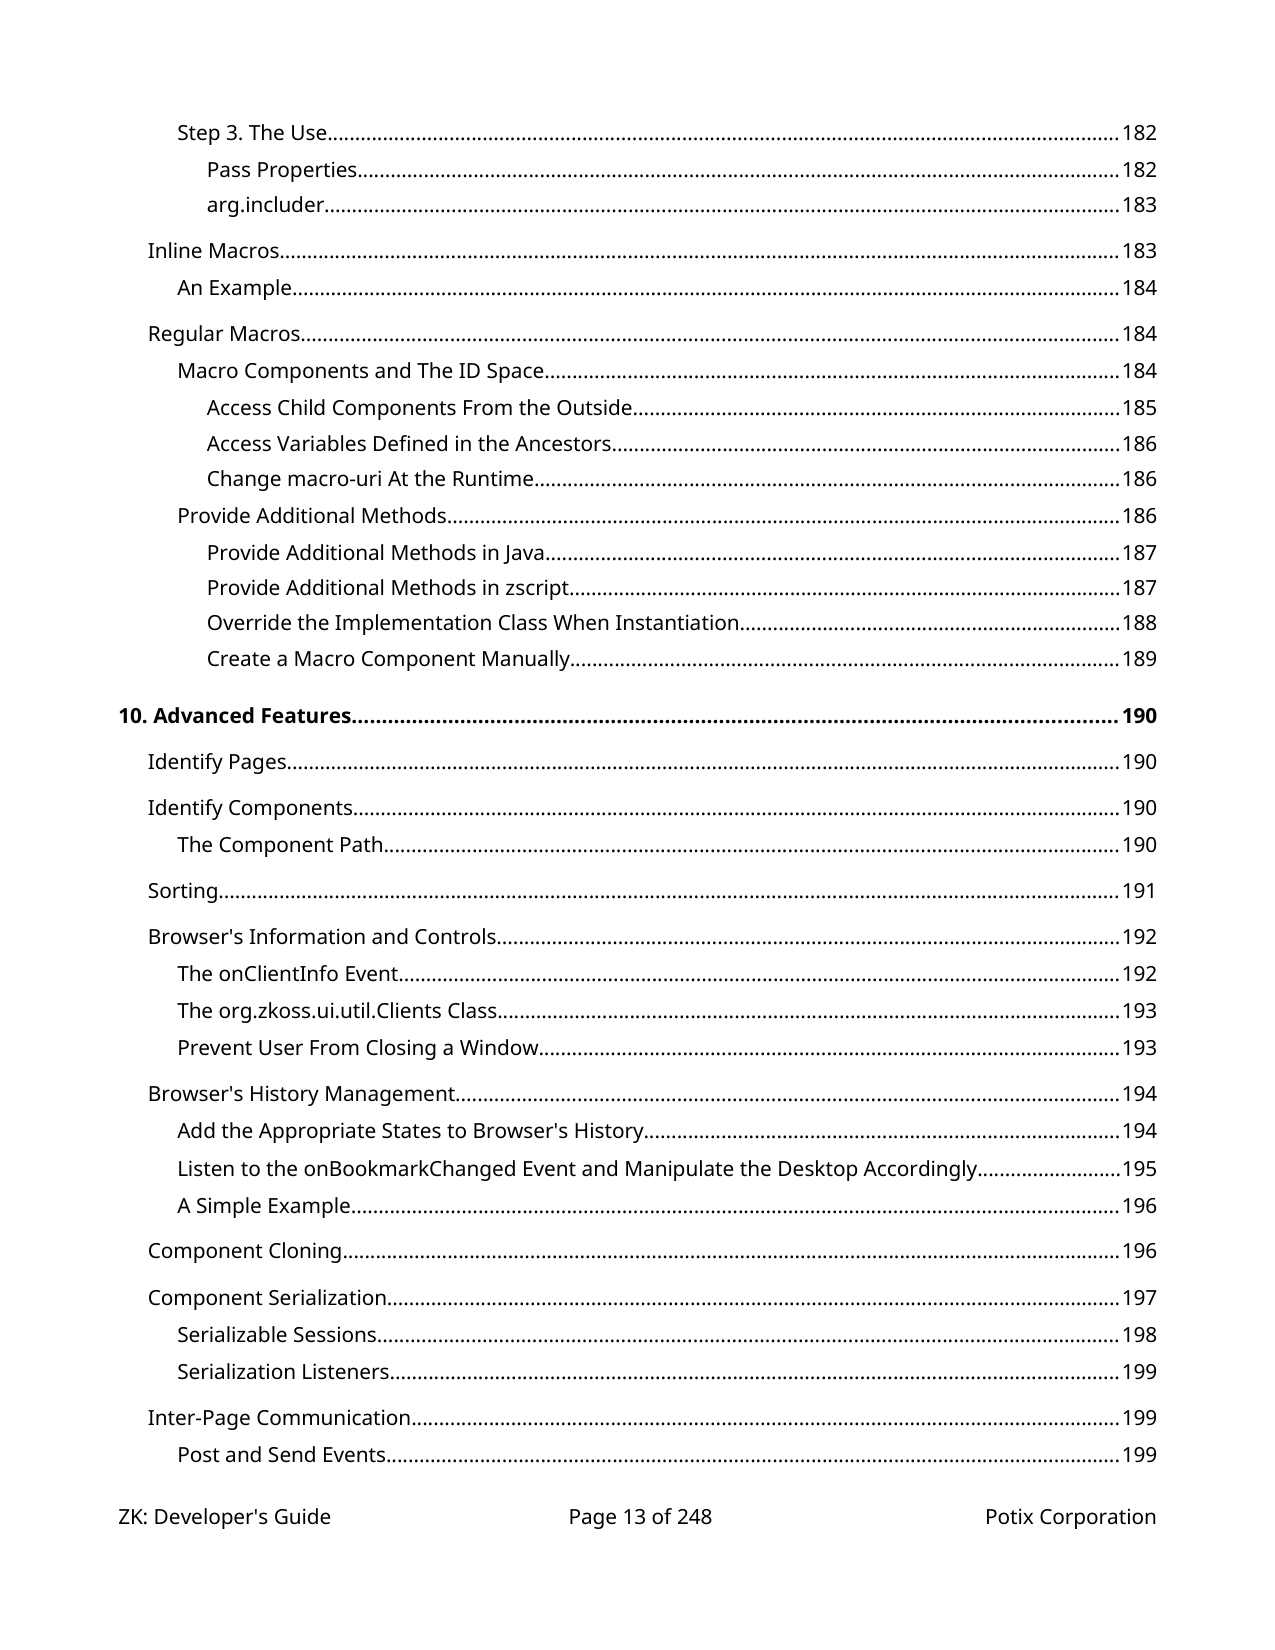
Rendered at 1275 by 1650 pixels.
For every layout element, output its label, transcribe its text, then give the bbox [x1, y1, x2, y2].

text Listen to the onBookmarkChanged Event and Manipulate the Desktop Accordingly 195 [177, 1154, 1157, 1182]
text The Component Path 190 [177, 830, 1157, 859]
text Change macro-uri At the Runtime 186 [207, 464, 1157, 492]
text Post and Send Events 199 [177, 1440, 1157, 1468]
text Provide Additional Methods 186 [177, 501, 1157, 529]
text Step 3. The Use 182 [177, 118, 1157, 146]
text arg.includer 183 [207, 190, 1157, 219]
text Component Cloning 196 [148, 1237, 1157, 1265]
text An Example 184 [177, 273, 1157, 302]
text Identify Components 190 [148, 793, 1157, 822]
text Inter-Page Communication 199 [148, 1403, 1157, 1431]
text Identify Pages 190 [148, 747, 1157, 776]
text The org.zkoss.ui.util.Clients Class 193 [177, 996, 1157, 1025]
text Provide Additional Methods in Java 187 [207, 538, 1157, 566]
text Browser's Information and Controls 192 [148, 922, 1157, 951]
text Add the Appropriate States to Browser's History 194 [177, 1117, 1157, 1145]
text Browser's History Management 194 [148, 1079, 1157, 1108]
text Component Serialization 197 [148, 1283, 1157, 1311]
text Serialization Listeners 199 [177, 1357, 1157, 1385]
text Serializable Sessions 198 [177, 1320, 1157, 1348]
text Inline Macros 183 [148, 236, 1157, 264]
text A Simple Example 196 [177, 1191, 1157, 1219]
text Sorting 191 [148, 876, 1157, 904]
text Prevent User From Closing a Window 193 [177, 1033, 1157, 1062]
text Provide Additional Methods in zscript 187 [207, 573, 1157, 602]
text The onClientInfo Event 192 [177, 959, 1157, 988]
text Regular Macros 184 [148, 319, 1157, 348]
text Override the Implementation Class When Instantiation 188 [207, 608, 1157, 637]
text Macro Components and The ID Space 184 [177, 356, 1157, 385]
text 10. Advanced Features 190 [118, 701, 1157, 730]
text Pass Properties 182 [207, 155, 1157, 183]
text Create a Macro Component Manually 189 [207, 644, 1157, 672]
text Access Variables Defined in the Ancestors 186 [207, 429, 1157, 457]
text Access Child Components From the Outside 185 [207, 393, 1157, 422]
